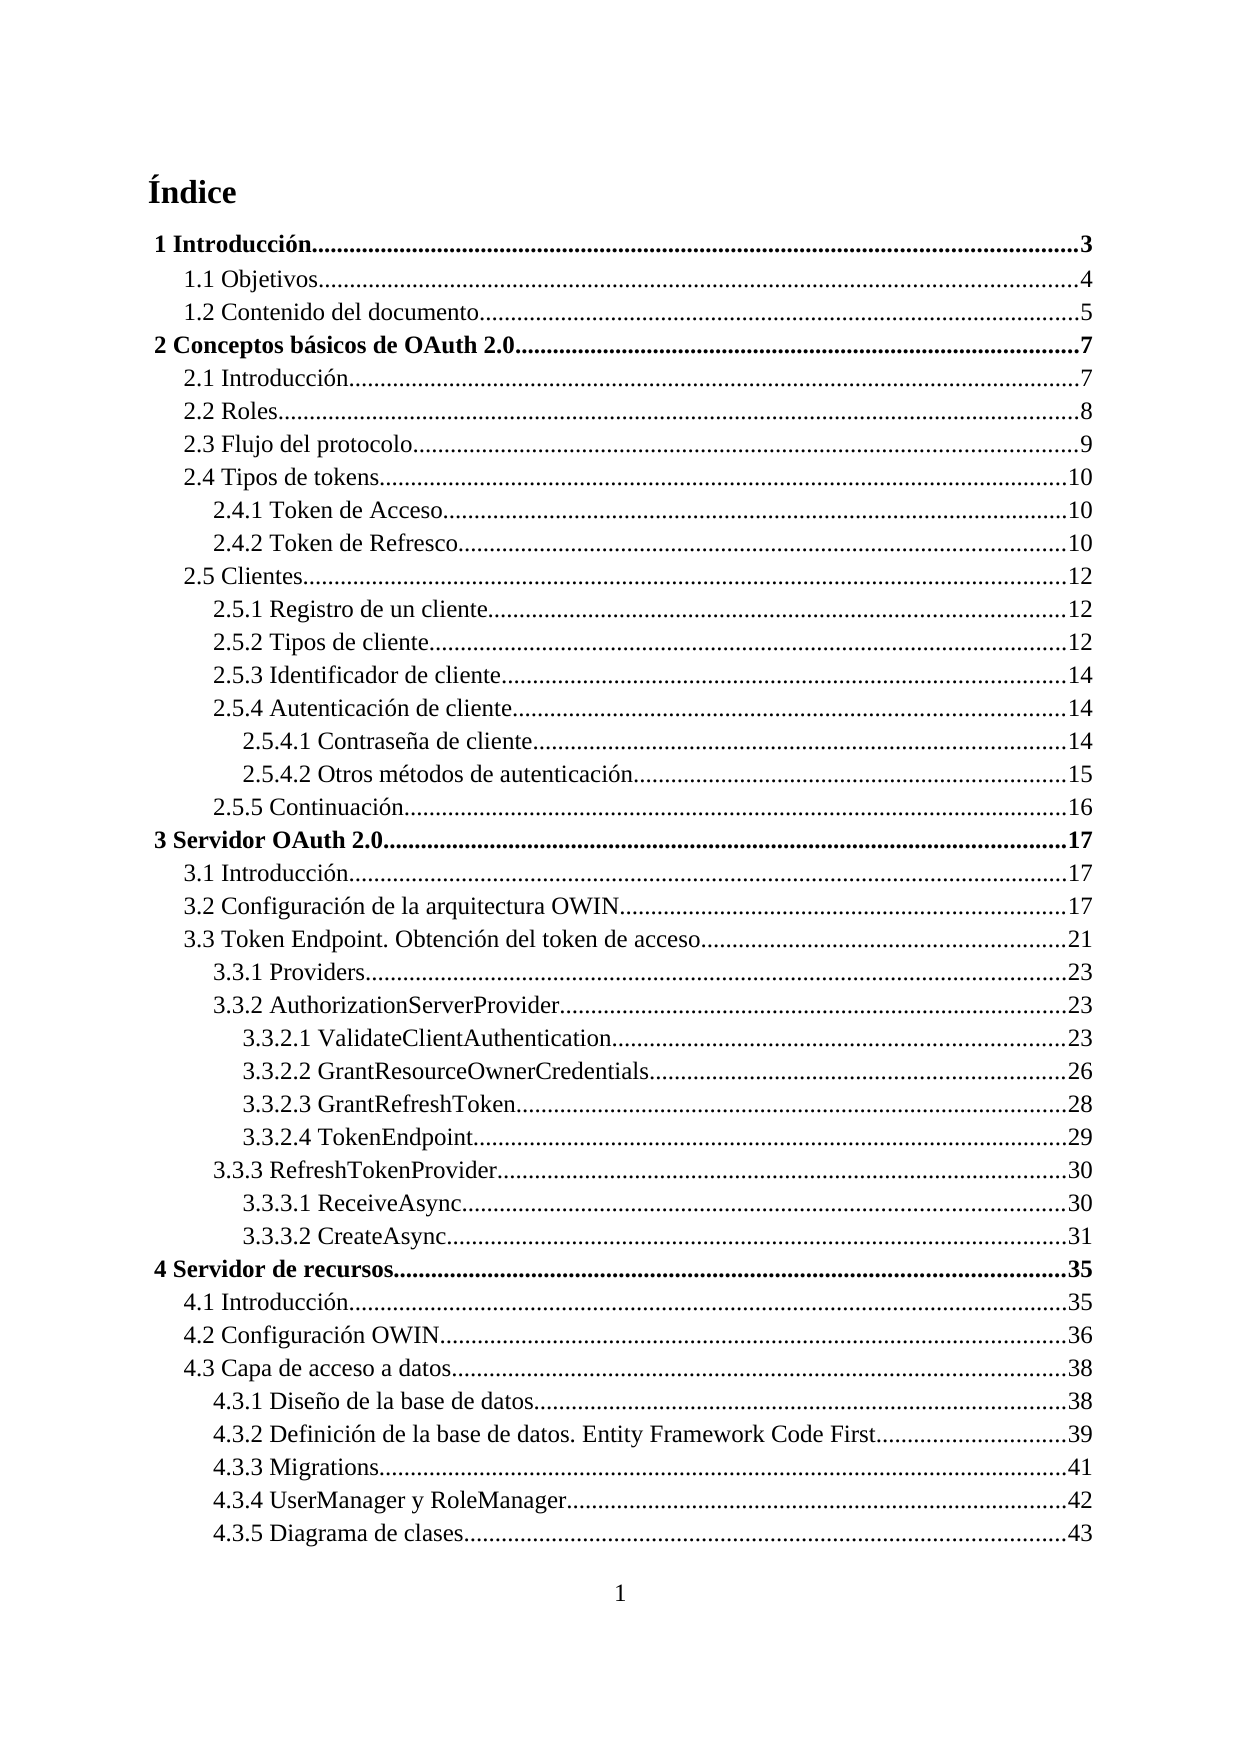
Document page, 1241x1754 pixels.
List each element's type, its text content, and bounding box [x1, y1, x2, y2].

text 2.5.4.2 Otros métodos de autenticación 15 [236, 759, 1093, 788]
text 3.3.2.3 GrantRefreshToken 28 [236, 1089, 1093, 1118]
text 3.3.2 AuthorizationServerProvider 23 [207, 990, 1093, 1019]
text 2.1 Introducción 7 [177, 363, 1093, 391]
text 2.4 Tipos de tokens 10 [177, 462, 1093, 491]
text 2.5.1 Registro de un cliente 12 [207, 594, 1093, 623]
text 3.3.2.4 TokenEndpoint 29 [236, 1122, 1093, 1151]
text 3.1 Introducción 17 [177, 858, 1093, 887]
text 4.3.4 UserManager y RoleManager 42 [207, 1485, 1093, 1514]
text 2.5.4.1 Contraseña de cliente 14 [236, 726, 1093, 755]
text 3.2 Configuración de la arquitectura OWIN 17 [177, 891, 1093, 920]
text 2.4.2 Token de Refresco 10 [207, 528, 1093, 557]
text 3.3.3 RefreshTokenProvider 30 [207, 1155, 1093, 1184]
text 4.3.5 Diagrama de clases 43 [207, 1518, 1093, 1547]
text 2.5.3 Identificador de cliente 14 [207, 660, 1093, 689]
text 4 Servidor de recursos 35 [148, 1254, 1093, 1283]
text 3.3.3.1 ReceiveAsync 30 [236, 1188, 1093, 1217]
text 2.4.1 Token de Acceso 10 [207, 495, 1093, 523]
text 2.5 Clientes 12 [177, 561, 1093, 589]
text 3.3.1 Providers 23 [207, 957, 1093, 986]
text 4.3.2 Definición de la base de datos. Entity Framework Code First 39 [207, 1419, 1093, 1448]
text 1 Introducción 3 [148, 229, 1093, 258]
text 4.3.3 Migrations 41 [207, 1452, 1093, 1481]
text 3 Servidor OAuth 2.0 17 [148, 825, 1093, 854]
text 4.2 Configuración OWIN 36 [177, 1320, 1093, 1349]
text 2.5.2 Tipos de cliente 12 [207, 627, 1093, 656]
text 2.2 Roles 8 [177, 396, 1093, 424]
text 1.2 Contenido del documento 5 [177, 297, 1093, 325]
text 2.5.5 Continuación 16 [207, 792, 1093, 821]
text 4.1 Introducción 35 [177, 1287, 1093, 1316]
text 3.3 Token Endpoint. Obtención del token de acceso 21 [177, 924, 1093, 953]
text 3.3.3.2 CreateAsync 31 [236, 1221, 1093, 1250]
text 3.3.2.1 ValidateClientAuthentication 23 [236, 1023, 1093, 1052]
text 2.3 Flujo del protocolo 9 [177, 429, 1093, 457]
subtitle Índice [148, 173, 1093, 211]
text 3.3.2.2 GrantResourceOwnerCredentials 26 [236, 1056, 1093, 1085]
text 2 Conceptos básicos de OAuth 2.0 7 [148, 330, 1093, 358]
text 1.1 Objetivos 4 [177, 264, 1093, 292]
text 2.5.4 Autenticación de cliente 14 [207, 693, 1093, 722]
text 4.3.1 Diseño de la base de datos 38 [207, 1386, 1093, 1415]
text 4.3 Capa de acceso a datos 38 [177, 1353, 1093, 1382]
